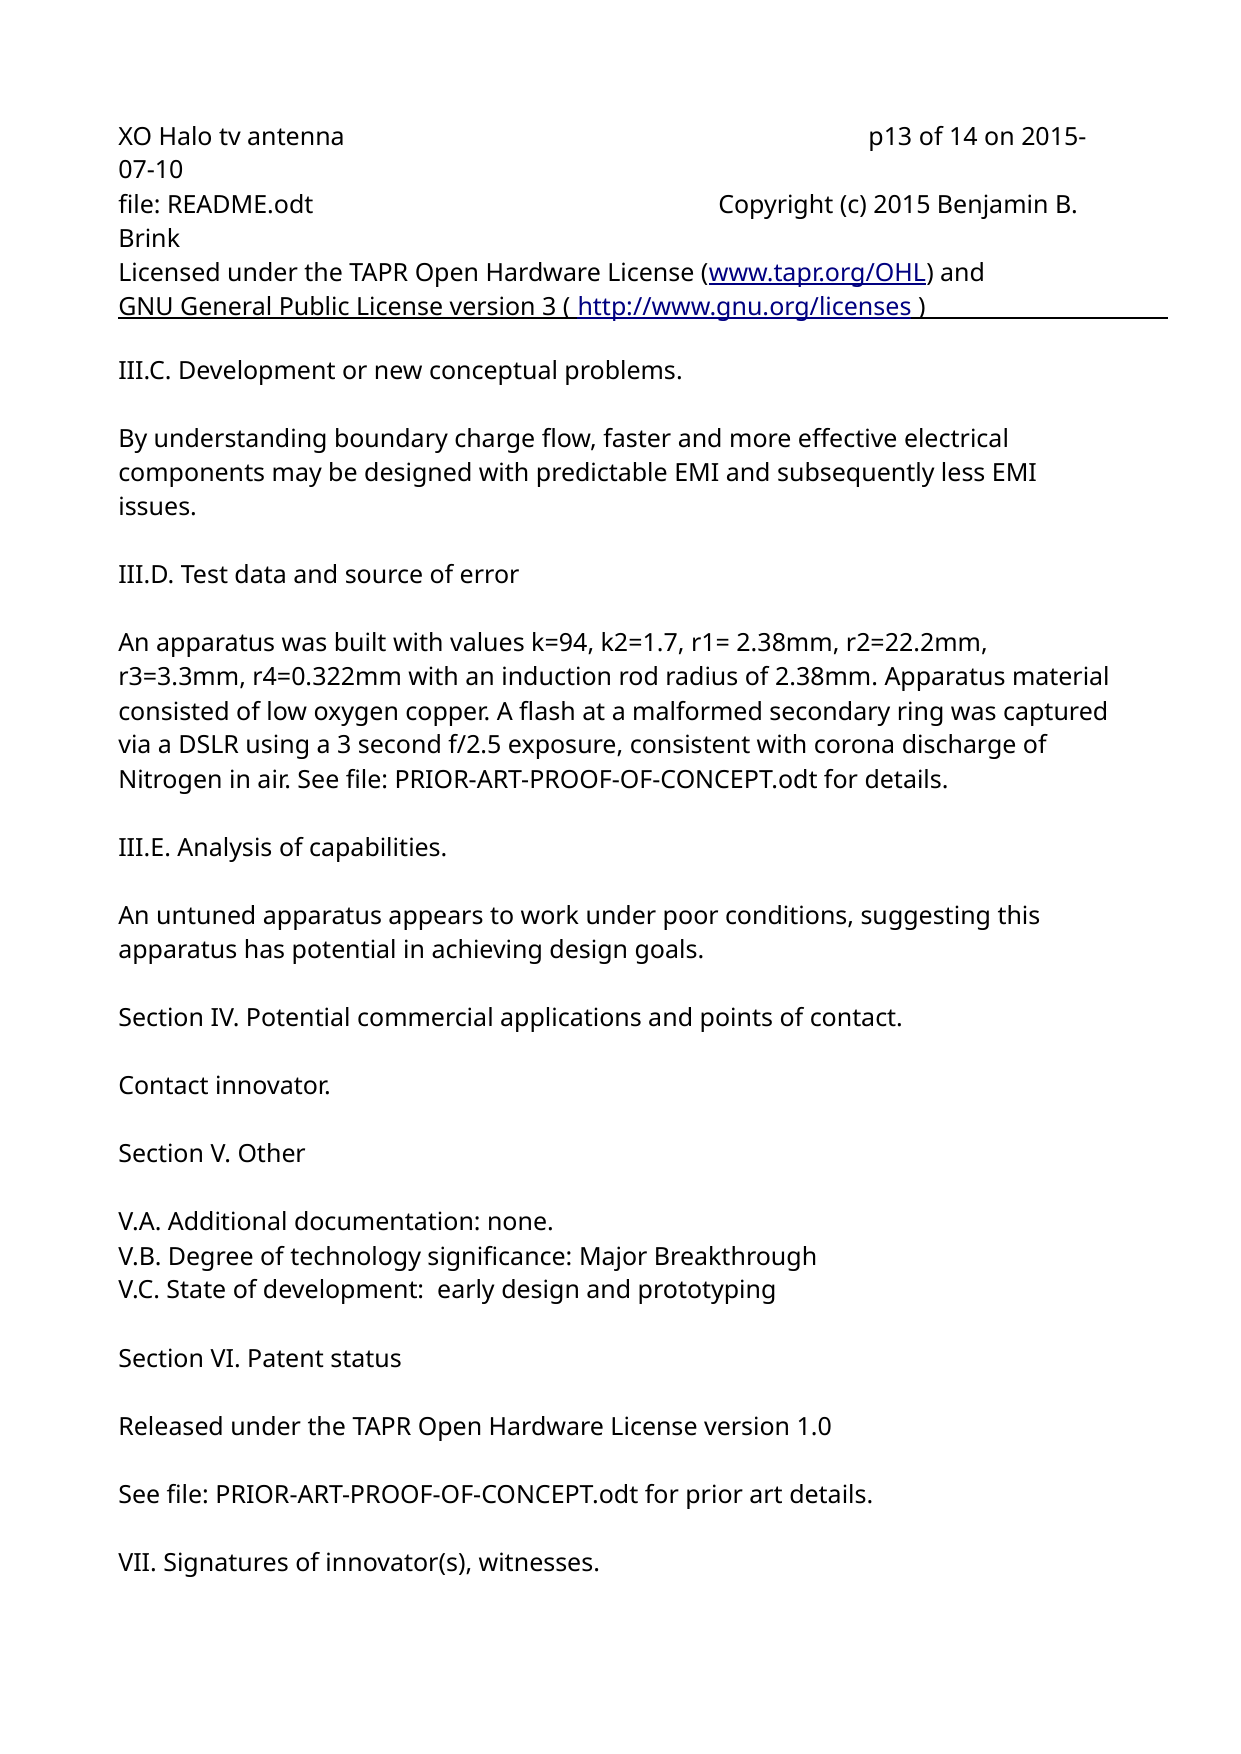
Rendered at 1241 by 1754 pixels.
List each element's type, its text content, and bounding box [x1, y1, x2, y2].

text Released under the TAPR Open Hardware License version 1.0 [118, 1408, 1122, 1442]
text By understanding boundary charge flow, faster and more effective electrical components may be designed with predictable EMI and subsequently less EMI issues. [118, 421, 1122, 523]
text V.B. Degree of technology significance: Major Breakthrough [118, 1238, 1122, 1272]
text VII. Signatures of innovator(s), witnesses. [118, 1545, 1122, 1579]
text Contact innovator. [118, 1068, 1122, 1102]
text An apparatus was built with values k=94, k2=1.7, r1= 2.38mm, r2=22.2mm, r3=3.3mm, r4=0.322mm with an induction rod radius of 2.38mm. Apparatus material consisted of low oxygen copper. A flash at a malformed secondary ring was captured via a DSLR using a 3 second f/2.5 exposure, consistent with corona discharge of Nitrogen in air. See file: PRIOR-ART-PROOF-OF-CONCEPT.odt for details. [118, 625, 1122, 795]
text III.C. Development or new conceptual problems. [118, 352, 1122, 387]
text V.A. Additional documentation: none. [118, 1204, 1122, 1238]
text III.D. Test data and source of error [118, 557, 1122, 591]
text V.C. State of development: early design and prototyping [118, 1272, 1122, 1306]
text Section VI. Patent status [118, 1340, 1122, 1374]
text An untuned apparatus appears to work under poor conditions, suggesting this apparatus has potential in achieving design goals. [118, 897, 1122, 966]
text See file: PRIOR-ART-PROOF-OF-CONCEPT.odt for prior art details. [118, 1477, 1122, 1511]
text Section V. Other [118, 1136, 1122, 1170]
text Section IV. Potential commercial applications and points of contact. [118, 1000, 1122, 1034]
text III.E. Analysis of capabilities. [118, 829, 1122, 863]
